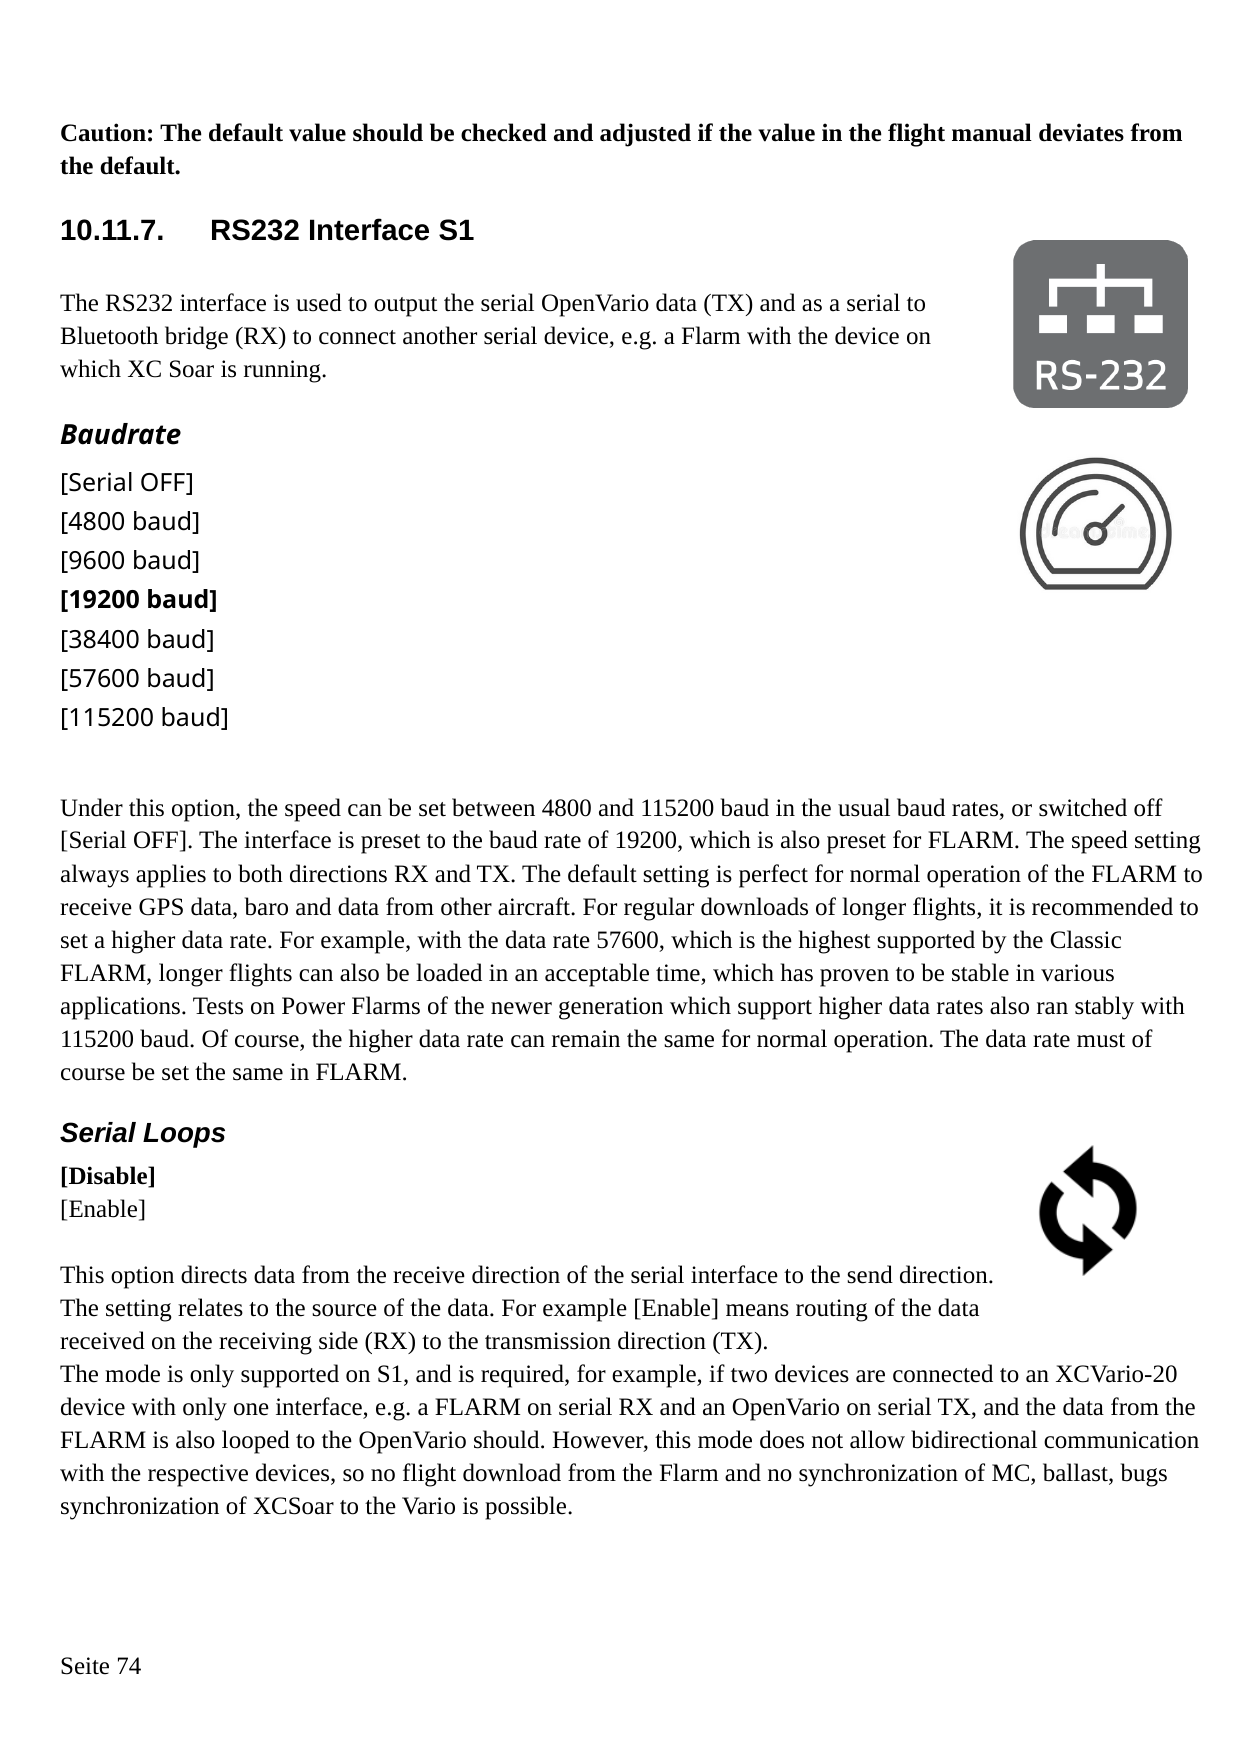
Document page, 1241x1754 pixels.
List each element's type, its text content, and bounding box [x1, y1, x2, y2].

text [9600 baud] [60, 543, 995, 577]
text [115200 baud] [60, 700, 1207, 734]
text [38400 baud] [60, 621, 1207, 655]
subtitle Baudrate [60, 414, 1207, 452]
text Caution: The default value should be checked and adjusted if the value in the flight manual deviates from the default. [60, 118, 1207, 180]
text [19200 baud] [60, 582, 995, 616]
picture [1007, 240, 1194, 408]
subtitle RS232 Interface S1 [60, 213, 1207, 247]
text [Disable] [60, 1161, 998, 1190]
picture [998, 1121, 1177, 1298]
text [1177, 1194, 1207, 1223]
subtitle Serial Loops [60, 1117, 1207, 1149]
text The RS232 interface is used to output the serial OpenVario data (TX) and as a serial to Bluetooth bridge (RX) to connect another serial device, e.g. a Flarm with the device on which XC Soar is running. [60, 288, 1007, 383]
text [1177, 1161, 1207, 1190]
picture [995, 433, 1203, 624]
text [Serial OFF] [60, 465, 995, 499]
text This option directs data from the receive direction of the serial interface to the send direction. The setting relates to the source of the data. For example [Enable] means routing of the data received on the receiving side (RX) to the transmission direction (TX). The mode is only supported on S1, and is required, for example, if two devices are connected to an XCVario-20 device with only one interface, e.g. a FLARM on serial RX and an OpenVario on serial TX, and the data from the FLARM is also looped to the OpenVario should. However, this mode does not allow bidirectional communication with the respective devices, so no flight download from the Flarm and no synchronization of MC, ballast, bugs synchronization of XCSoar to the Vario is possible. [60, 1260, 1207, 1520]
text [Enable] [60, 1194, 998, 1223]
text Under this option, the speed can be set between 4800 and 115200 baud in the usual baud rates, or switched off [Serial OFF]. The interface is preset to the baud rate of 19200, which is also preset for FLARM. The speed setting always applies to both directions RX and TX. The default setting is perfect for normal operation of the FLARM to receive GPS data, baro and data from other aircraft. For regular downloads of longer flights, it is recommended to set a higher data rate. For example, with the data rate 57600, which is the highest supported by the Classic FLARM, longer flights can also be loaded in an acceptable time, which has proven to be stable in various applications. Tests on Power Flarms of the newer generation which support higher data rates also ran stably with 115200 baud. Of course, the higher data rate can remain the same for normal operation. The data rate must of course be set the same in FLARM. [60, 793, 1207, 1086]
text [57600 baud] [60, 661, 1207, 694]
text [4800 baud] [60, 504, 995, 538]
